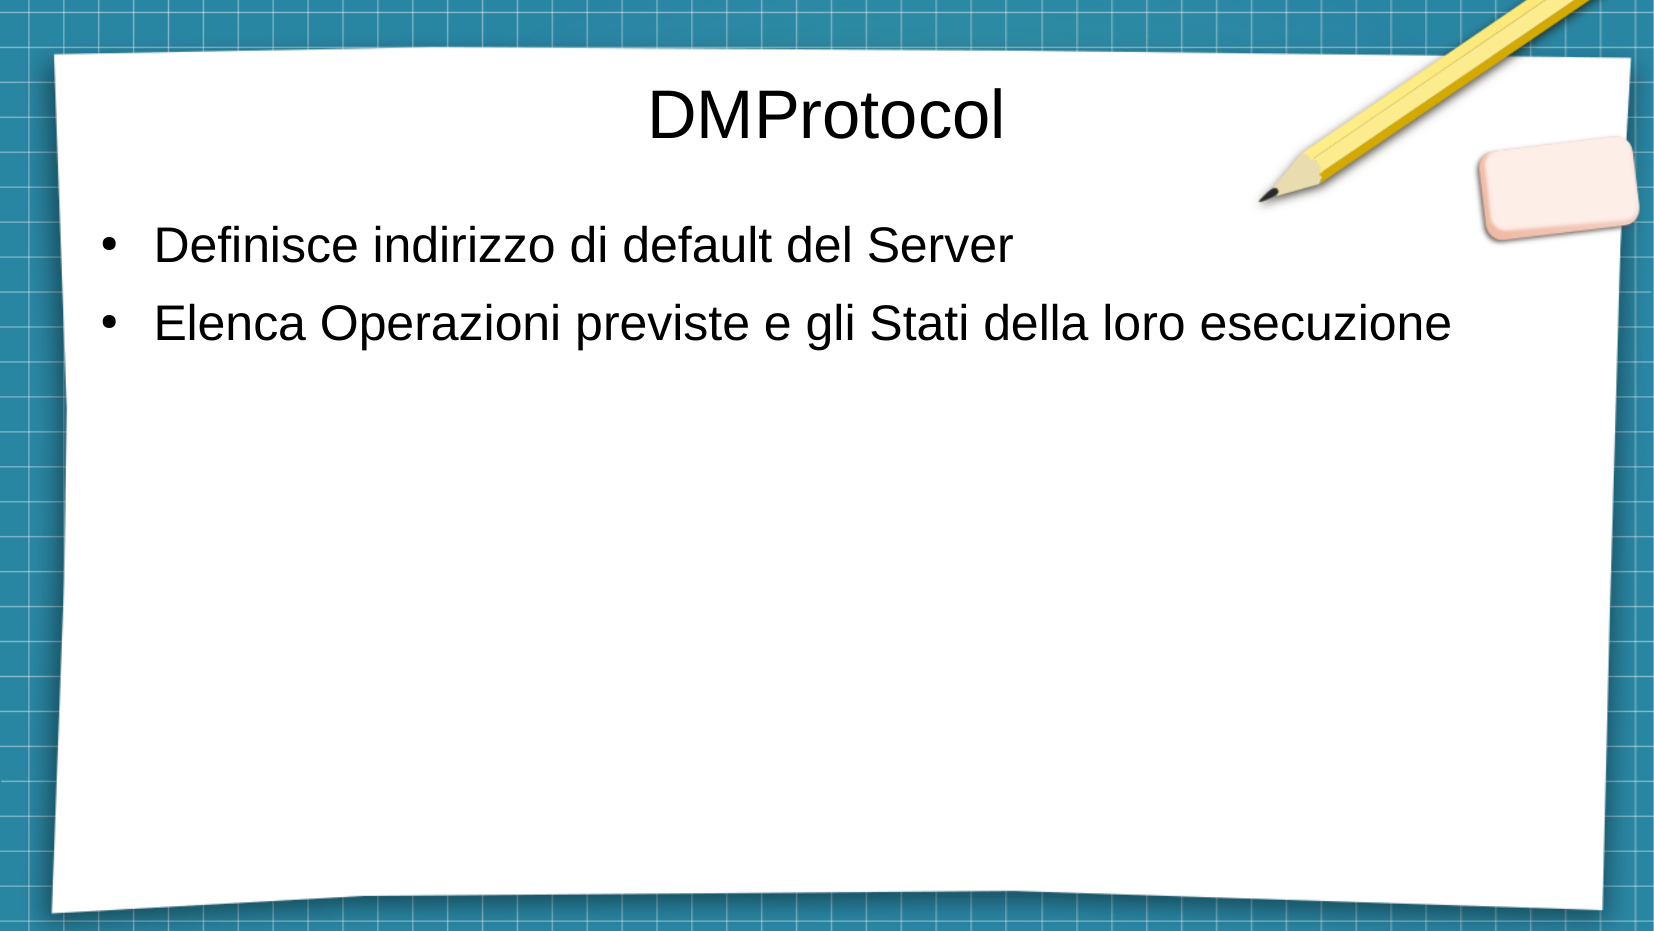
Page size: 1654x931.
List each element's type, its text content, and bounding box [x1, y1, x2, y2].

title DMProtocol [82, 37, 1571, 193]
list Definisce indirizzo di default del Server Elenca Operazioni previste e gli Stati della loro esecuzione [82, 217, 1571, 758]
picture [0, 0, 1654, 931]
